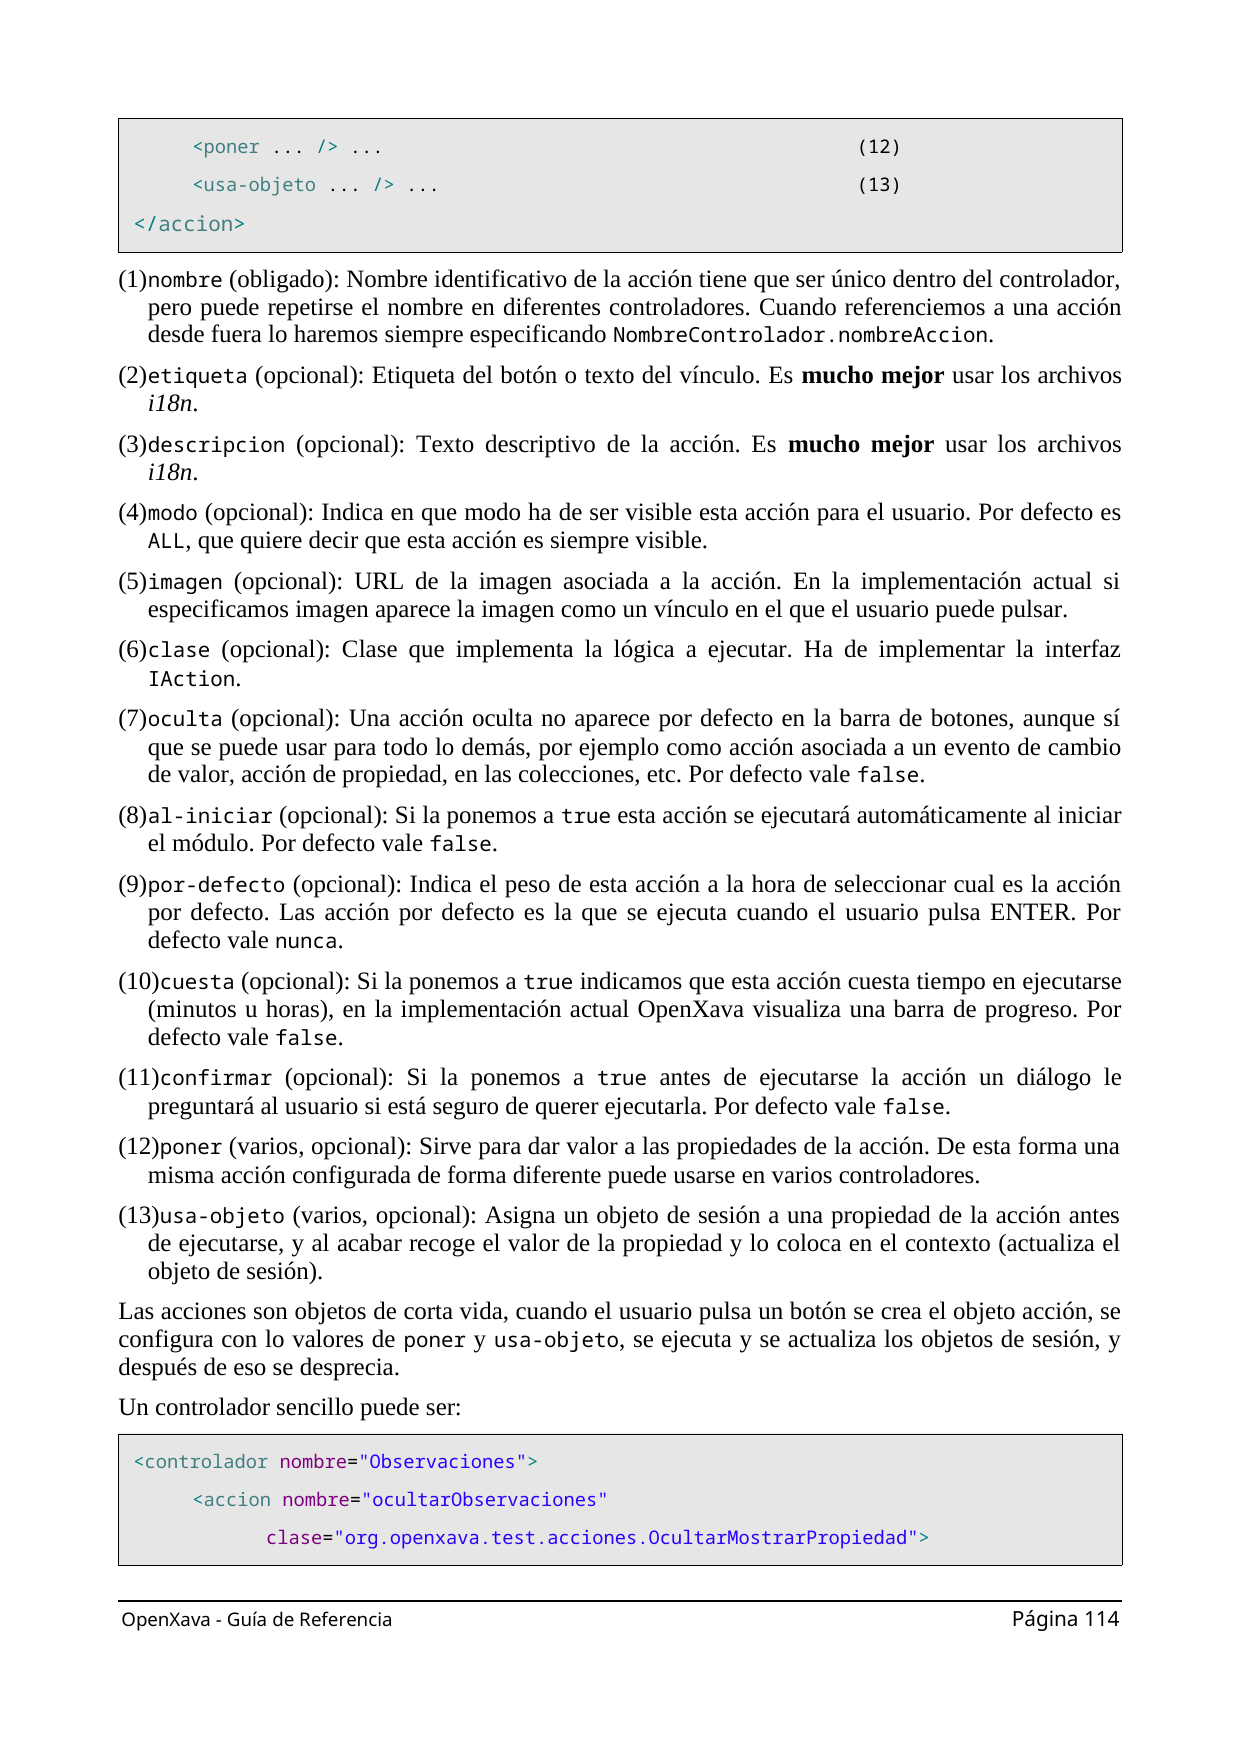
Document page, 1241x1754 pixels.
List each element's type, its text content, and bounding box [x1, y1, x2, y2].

list oculta (opcional): Una acción oculta no aparece por defecto en la barra de botones, aunque sí que se puede usar para todo lo demás, por ejemplo como acción asociada a un evento de cambio de valor, acción de propiedad, en las colecciones, etc. Por defecto vale false. [118, 704, 1122, 789]
list confirmar (opcional): Si la ponemos a true antes de ejecutarse la acción un diálogo le preguntará al usuario si está seguro de querer ejecutarla. Por defecto vale false. [118, 1063, 1122, 1120]
list por-defecto (opcional): Indica el peso de esta acción a la hora de seleccionar cual es la acción por defecto. Las acción por defecto es la que se ejecuta cuando el usuario pulsa ENTER. Por defecto vale nunca. [118, 870, 1122, 954]
text clase="org.openxava.test.acciones.OcultarMostrarPropiedad"> [119, 1509, 1122, 1565]
list usa-objeto (varios, opcional): Asigna un objeto de sesión a una propiedad de la acción antes de ejecutarse, y al acabar recoge el valor de la propiedad y lo coloca en el contexto (actualiza el objeto de sesión). [118, 1201, 1122, 1284]
list nombre (obligado): Nombre identificativo de la acción tiene que ser único dentro del controlador, pero puede repetirse el nombre en diferentes controladores. Cuando referenciemos a una acción desde fuera lo haremos siempre especificando NombreControlador.nombreAccion. [118, 265, 1122, 349]
list cuesta (opcional): Si la ponemos a true indicamos que esta acción cuesta tiempo en ejecutarse (minutos u horas), en la implementación actual OpenXava visualiza una barra de progreso. Por defecto vale false. [118, 967, 1122, 1051]
list clase (opcional): Clase que implementa la lógica a ejecutar. Ha de implementar la interfaz IAction. [118, 636, 1122, 692]
list poner (varios, opcional): Sirve para dar valor a las propiedades de la acción. De esta forma una misma acción configurada de forma diferente puede usarse en varios controladores. [118, 1132, 1122, 1188]
text <usa-objeto ... /> ... (13) [119, 156, 1122, 194]
text <poner ... /> ... (12) [119, 119, 1122, 156]
list etiqueta (opcional): Etiqueta del botón o texto del vínculo. Es mucho mejor usar los archivos i18n. [118, 361, 1122, 417]
list modo (opcional): Indica en que modo ha de ser visible esta acción para el usuario. Por defecto es ALL, que quiere decir que esta acción es siempre visible. [118, 498, 1122, 555]
text </accion> [119, 194, 1122, 252]
list imagen (opcional): URL de la imagen asociada a la acción. En la implementación actual si especificamos imagen aparece la imagen como un vínculo en el que el usuario puede pulsar. [118, 567, 1122, 623]
text <accion nombre="ocultarObservaciones" [119, 1471, 1122, 1509]
list al-iniciar (opcional): Si la ponemos a true esta acción se ejecutará automáticamente al iniciar el módulo. Por defecto vale false. [118, 801, 1122, 858]
text Las acciones son objetos de corta vida, cuando el usuario pulsa un botón se crea el objeto acción, se configura con lo valores de poner y usa-objeto, se ejecuta y se actualiza los objetos de sesión, y después de eso se desprecia. [118, 1297, 1122, 1381]
list descripcion (opcional): Texto descriptivo de la acción. Es mucho mejor usar los archivos i18n. [118, 430, 1122, 486]
text Un controlador sencillo puede ser: [118, 1393, 1122, 1421]
text <controlador nombre="Observaciones"> [119, 1435, 1122, 1471]
